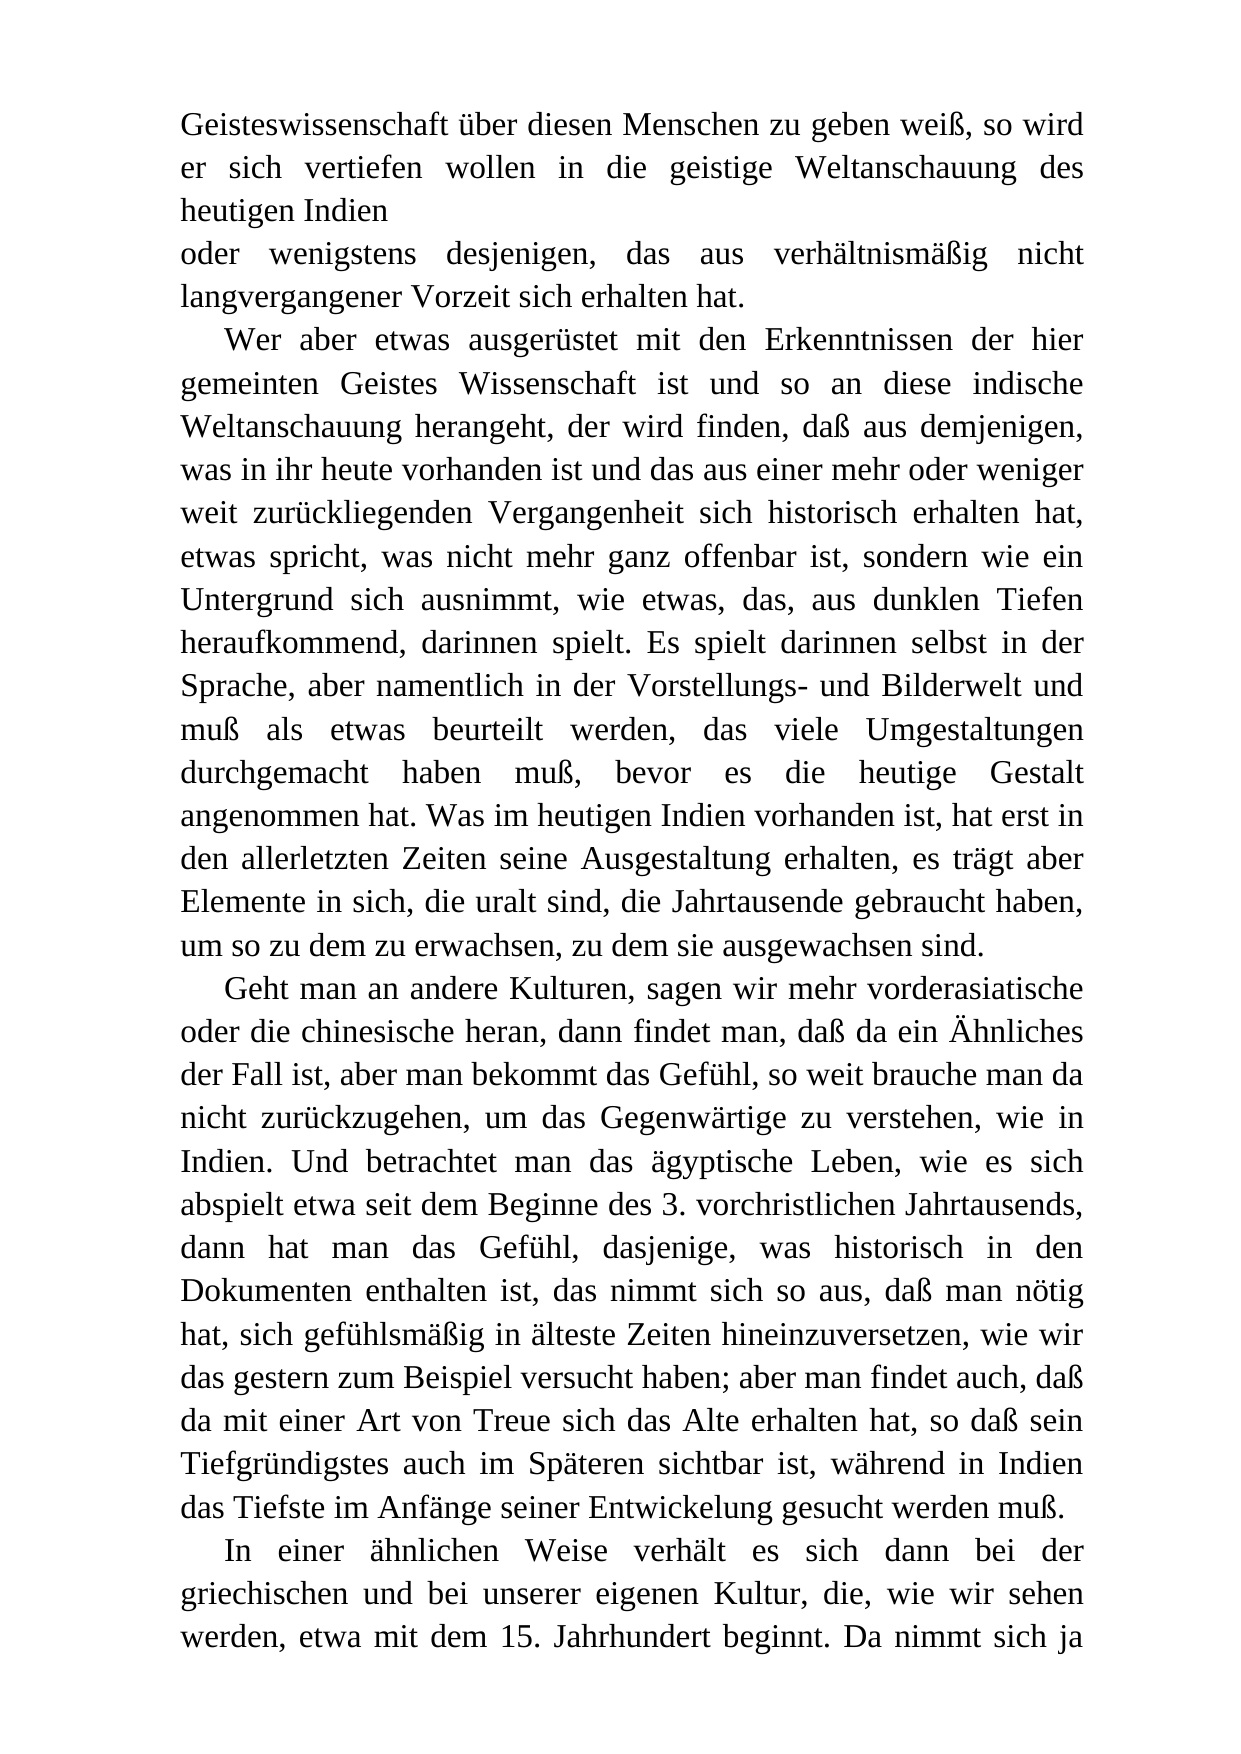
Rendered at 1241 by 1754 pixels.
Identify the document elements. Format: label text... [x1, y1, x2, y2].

text oder wenigstens desjenigen, das aus verhältnismäßig nicht langvergangener Vorzeit sich erhalten hat. [180, 233, 1085, 315]
text Geht man an andere Kulturen, sagen wir mehr vorderasiatische oder die chinesische heran, dann findet man, daß da ein Ähnliches der Fall ist, aber man bekommt das Gefühl, so weit brauche man da nicht zurückzugehen, um das Gegenwärtige zu verstehen, wie in Indien. Und betrachtet man das ägyptische Leben, wie es sich abspielt etwa seit dem Beginne des 3. vorchristlichen Jahrtausends, dann hat man das Gefühl, dasjenige, was historisch in den Dokumenten enthalten ist, das nimmt sich so aus, daß man nötig hat, sich gefühlsmäßig in älteste Zeiten hineinzuversetzen, wie wir das gestern zum Beispiel versucht haben; aber man findet auch, daß da mit einer Art von Treue sich das Alte erhalten hat, so daß sein Tiefgründigstes auch im Späteren sichtbar ist, während in Indien das Tiefste im Anfänge seiner Entwickelung gesucht werden muß. [180, 968, 1085, 1525]
text In einer ähnlichen Weise verhält es sich dann bei der griechischen und bei unserer eigenen Kultur, die, wie wir sehen werden, etwa mit dem 15. Jahrhundert beginnt. Da nimmt sich ja [180, 1530, 1085, 1655]
text Geisteswissenschaft über diesen Menschen zu geben weiß, so wird er sich vertiefen wollen in die geistige Weltanschauung des heutigen Indien [180, 104, 1085, 229]
text Wer aber etwas ausgerüstet mit den Erkenntnissen der hier gemeinten Geistes Wissenschaft ist und so an diese indische Weltanschauung herangeht, der wird finden, daß aus demjenigen, was in ihr heute vorhanden ist und das aus einer mehr oder weniger weit zurückliegenden Vergangenheit sich historisch erhalten hat, etwas spricht, was nicht mehr ganz offenbar ist, sondern wie ein Untergrund sich ausnimmt, wie etwas, das, aus dunklen Tiefen heraufkommend, darinnen spielt. Es spielt darinnen selbst in der Sprache, aber namentlich in der Vorstellungs- und Bilderwelt und muß als etwas beurteilt werden, das viele Umgestaltungen durchgemacht haben muß, bevor es die heutige Gestalt angenommen hat. Was im heutigen Indien vorhanden ist, hat erst in den allerletzten Zeiten seine Ausgestaltung erhalten, es trägt aber Elemente in sich, die uralt sind, die Jahrtausende gebraucht haben, um so zu dem zu erwachsen, zu dem sie ausgewachsen sind. [180, 320, 1085, 963]
